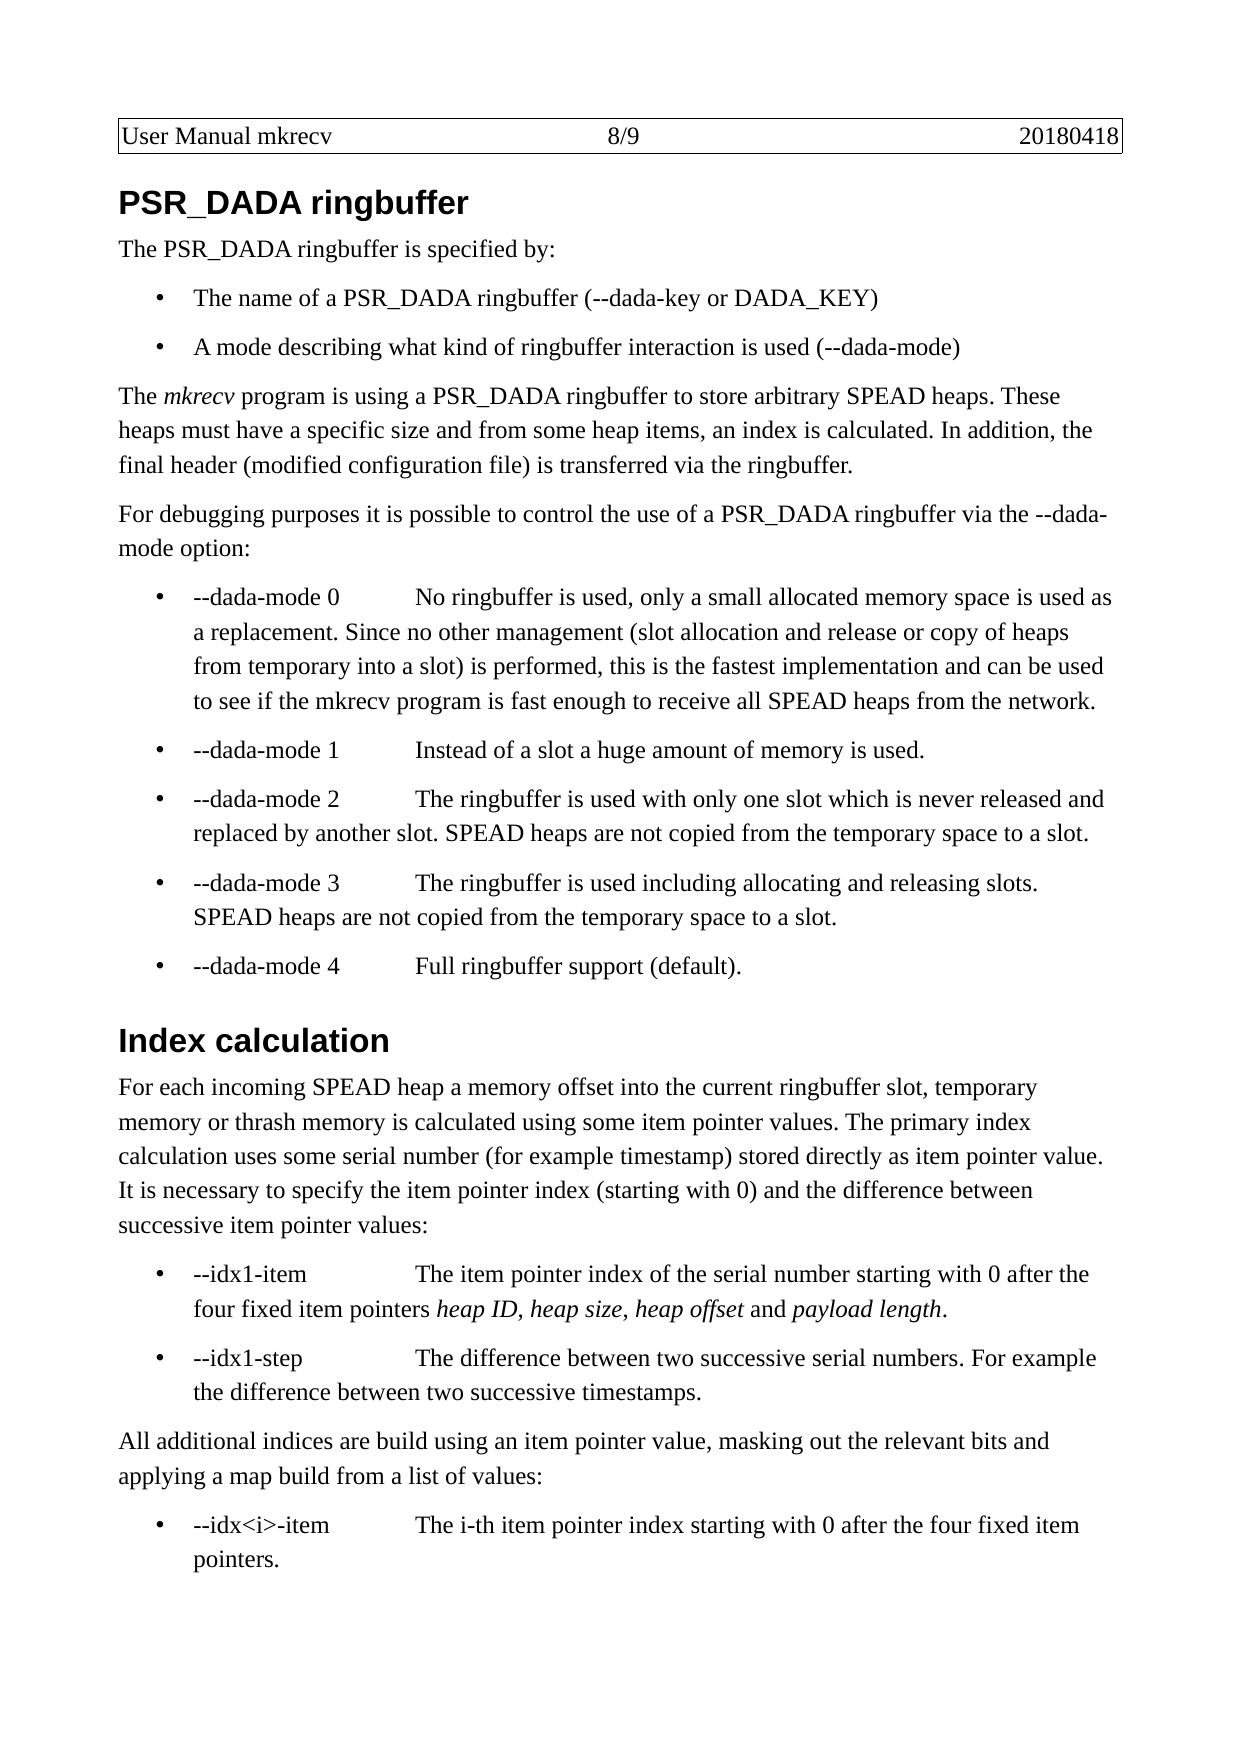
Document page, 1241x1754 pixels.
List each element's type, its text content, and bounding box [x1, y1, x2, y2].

list A mode describing what kind of ringbuffer interaction is used (--dada-mode) [156, 332, 1122, 361]
text For debugging purposes it is possible to control the use of a PSR_DADA ringbuffer via the --dada-mode option: [118, 499, 1122, 562]
list --idx<i>-item The i-th item pointer index starting with 0 after the four fixed item pointers. [156, 1510, 1122, 1573]
list --idx1-item The item pointer index of the serial number starting with 0 after the four fixed item pointers heap ID, heap size, heap offset and payload length. [156, 1259, 1122, 1322]
list --dada-mode 2 The ringbuffer is used with only one slot which is never released and replaced by another slot. SPEAD heaps are not copied from the temporary space to a slot. [156, 784, 1122, 847]
list --idx1-step The difference between two successive serial numbers. For example the difference between two successive timestamps. [156, 1343, 1122, 1406]
text The mkrecv program is using a PSR_DADA ringbuffer to store arbitrary SPEAD heaps. These heaps must have a specific size and from some heap items, an index is calculated. In addition, the final header (modified configuration file) is transferred via the ringbuffer. [118, 381, 1122, 479]
list --dada-mode 3 The ringbuffer is used including allocating and releasing slots. SPEAD heaps are not copied from the temporary space to a slot. [156, 868, 1122, 931]
list --dada-mode 4 Full ringbuffer support (default). [156, 951, 1122, 980]
text All additional indices are build using an item pointer value, masking out the relevant bits and applying a map build from a list of values: [118, 1426, 1122, 1489]
subtitle PSR_DADA ringbuffer [118, 183, 1122, 221]
text The PSR_DADA ringbuffer is specified by: [118, 234, 1122, 262]
list --dada-mode 1 Instead of a slot a huge amount of memory is used. [156, 735, 1122, 764]
text For each incoming SPEAD heap a memory offset into the current ringbuffer slot, temporary memory or thrash memory is calculated using some item pointer values. The primary index calculation uses some serial number (for example timestamp) stored directly as item pointer value. It is necessary to specify the item pointer index (starting with 0) and the difference between successive item pointer values: [118, 1072, 1122, 1239]
list --dada-mode 0 No ringbuffer is used, only a small allocated memory space is used as a replacement. Since no other management (slot allocation and release or copy of heaps from temporary into a slot) is performed, this is the fastest implementation and can be used to see if the mkrecv program is fast enough to receive all SPEAD heaps from the network. [156, 582, 1122, 715]
list The name of a PSR_DADA ringbuffer (--dada-key or DADA_KEY) [156, 283, 1122, 312]
subtitle Index calculation [118, 1021, 1122, 1060]
